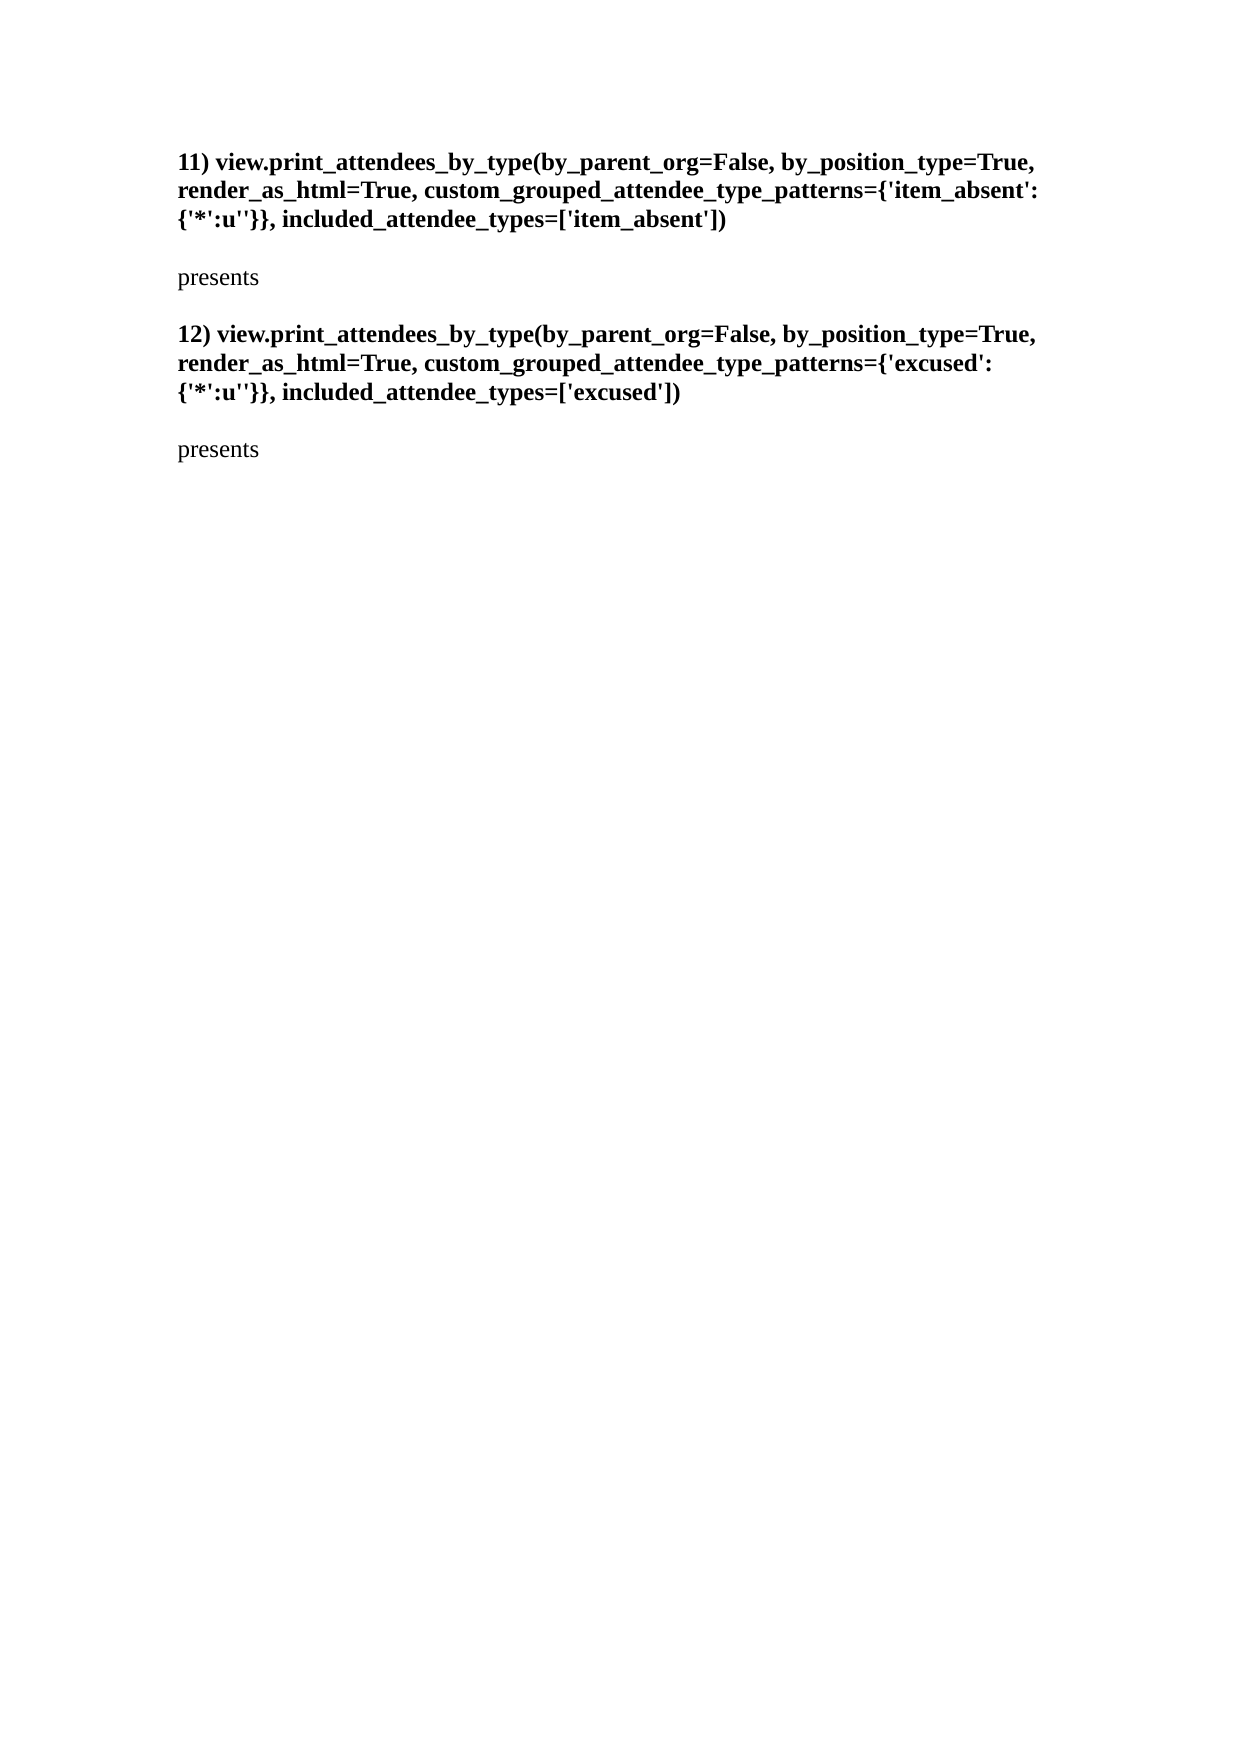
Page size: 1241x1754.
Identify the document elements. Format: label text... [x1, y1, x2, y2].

text presents [177, 262, 1063, 291]
text presents [177, 434, 1063, 463]
text 11) view.print_attendees_by_type(by_parent_org=False, by_position_type=True, render_as_html=True, custom_grouped_attendee_type_patterns={'item_absent':{'*':u''}}, included_attendee_types=['item_absent']) [177, 147, 1063, 233]
text 12) view.print_attendees_by_type(by_parent_org=False, by_position_type=True, render_as_html=True, custom_grouped_attendee_type_patterns={'excused':{'*':u''}}, included_attendee_types=['excused']) [177, 319, 1063, 406]
